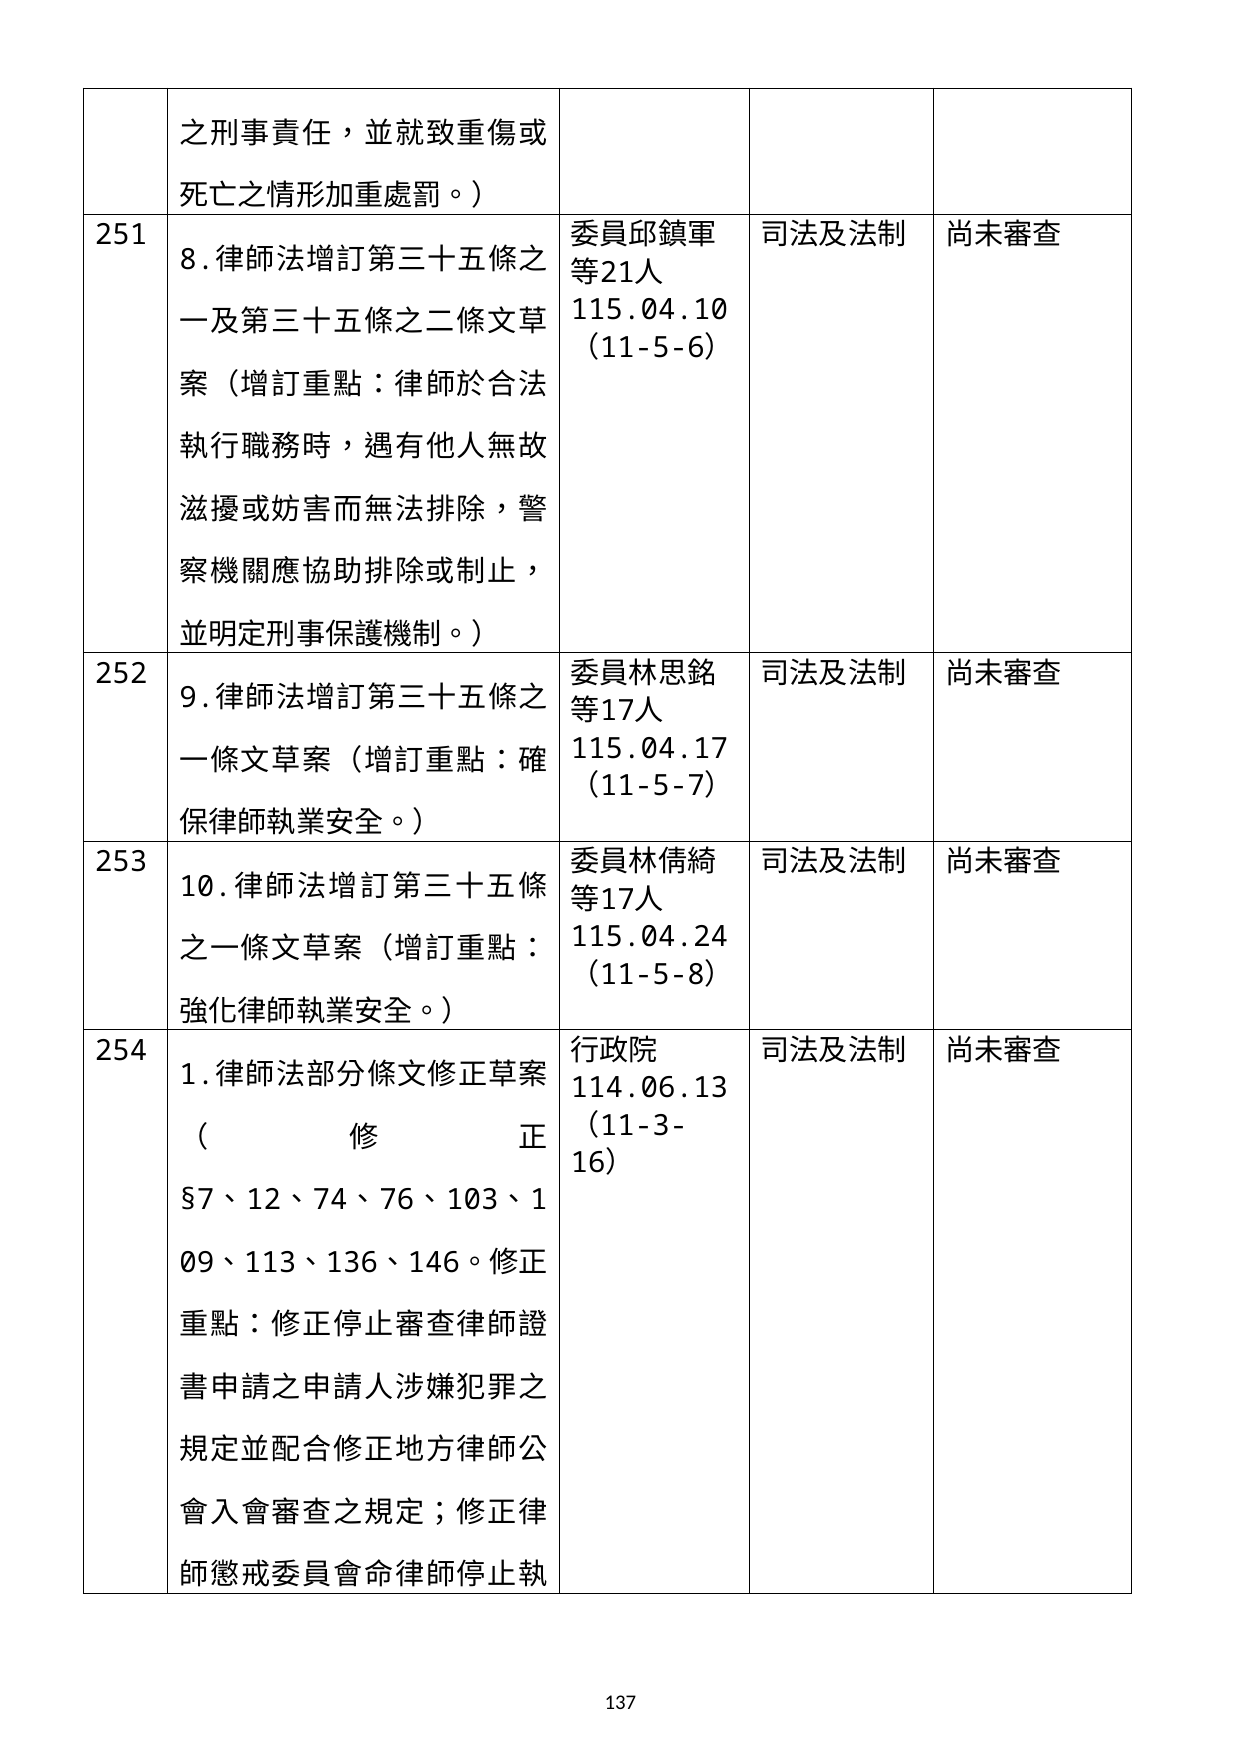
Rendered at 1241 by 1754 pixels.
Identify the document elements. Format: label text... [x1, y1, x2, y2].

table_cell 委員邱鎮軍 等21人 115.04.10 （11-5-6） [560, 215, 749, 652]
table_cell 8.律師法增訂第三十五條之一及第三十五條之二條文草案（增訂重點：律師於合法執行職務時，遇有他人無故滋擾或妨害而無法排除，警察機關應協助排除或制止，並明定刑事保護機制。） [168, 215, 559, 652]
table_cell 1.律師法部分條文修正草案（修正§7、12、74、76、103、109、113、136、146。修正重點：修正停止審查律師證書申請之申請人涉嫌犯罪之規定並配合修正地方律師公會入會審查之規定；修正律師懲戒委員會命律師停止執 [168, 1030, 559, 1593]
table_cell 251 [84, 215, 167, 652]
table_cell 尚未審查 [934, 653, 1131, 841]
table_cell [934, 89, 1131, 214]
table_cell 尚未審查 [934, 842, 1131, 1029]
table_cell 253 [84, 842, 167, 1029]
table_cell 司法及法制 [750, 653, 933, 841]
table_cell 司法及法制 [750, 842, 933, 1029]
table_cell 10.律師法增訂第三十五條之一條文草案（增訂重點：強化律師執業安全。） [168, 842, 559, 1029]
table_cell [84, 89, 167, 214]
table_cell 254 [84, 1030, 167, 1593]
table_cell 委員林思銘 等17人 115.04.17 （11-5-7） [560, 653, 749, 841]
table_cell [560, 89, 749, 214]
table_cell 之刑事責任，並就致重傷或死亡之情形加重處罰。） [168, 89, 559, 214]
table_cell 司法及法制 [750, 215, 933, 652]
table_cell 尚未審查 [934, 1030, 1131, 1593]
table_cell 尚未審查 [934, 215, 1131, 652]
table_cell 行政院 114.06.13 （11-3-16） [560, 1030, 749, 1593]
table_cell 252 [84, 653, 167, 841]
table_cell 9.律師法增訂第三十五條之一條文草案（增訂重點：確保律師執業安全。） [168, 653, 559, 841]
table_cell [750, 89, 933, 214]
table_cell 委員林倩綺 等17人 115.04.24 （11-5-8） [560, 842, 749, 1029]
table_cell 司法及法制 [750, 1030, 933, 1593]
